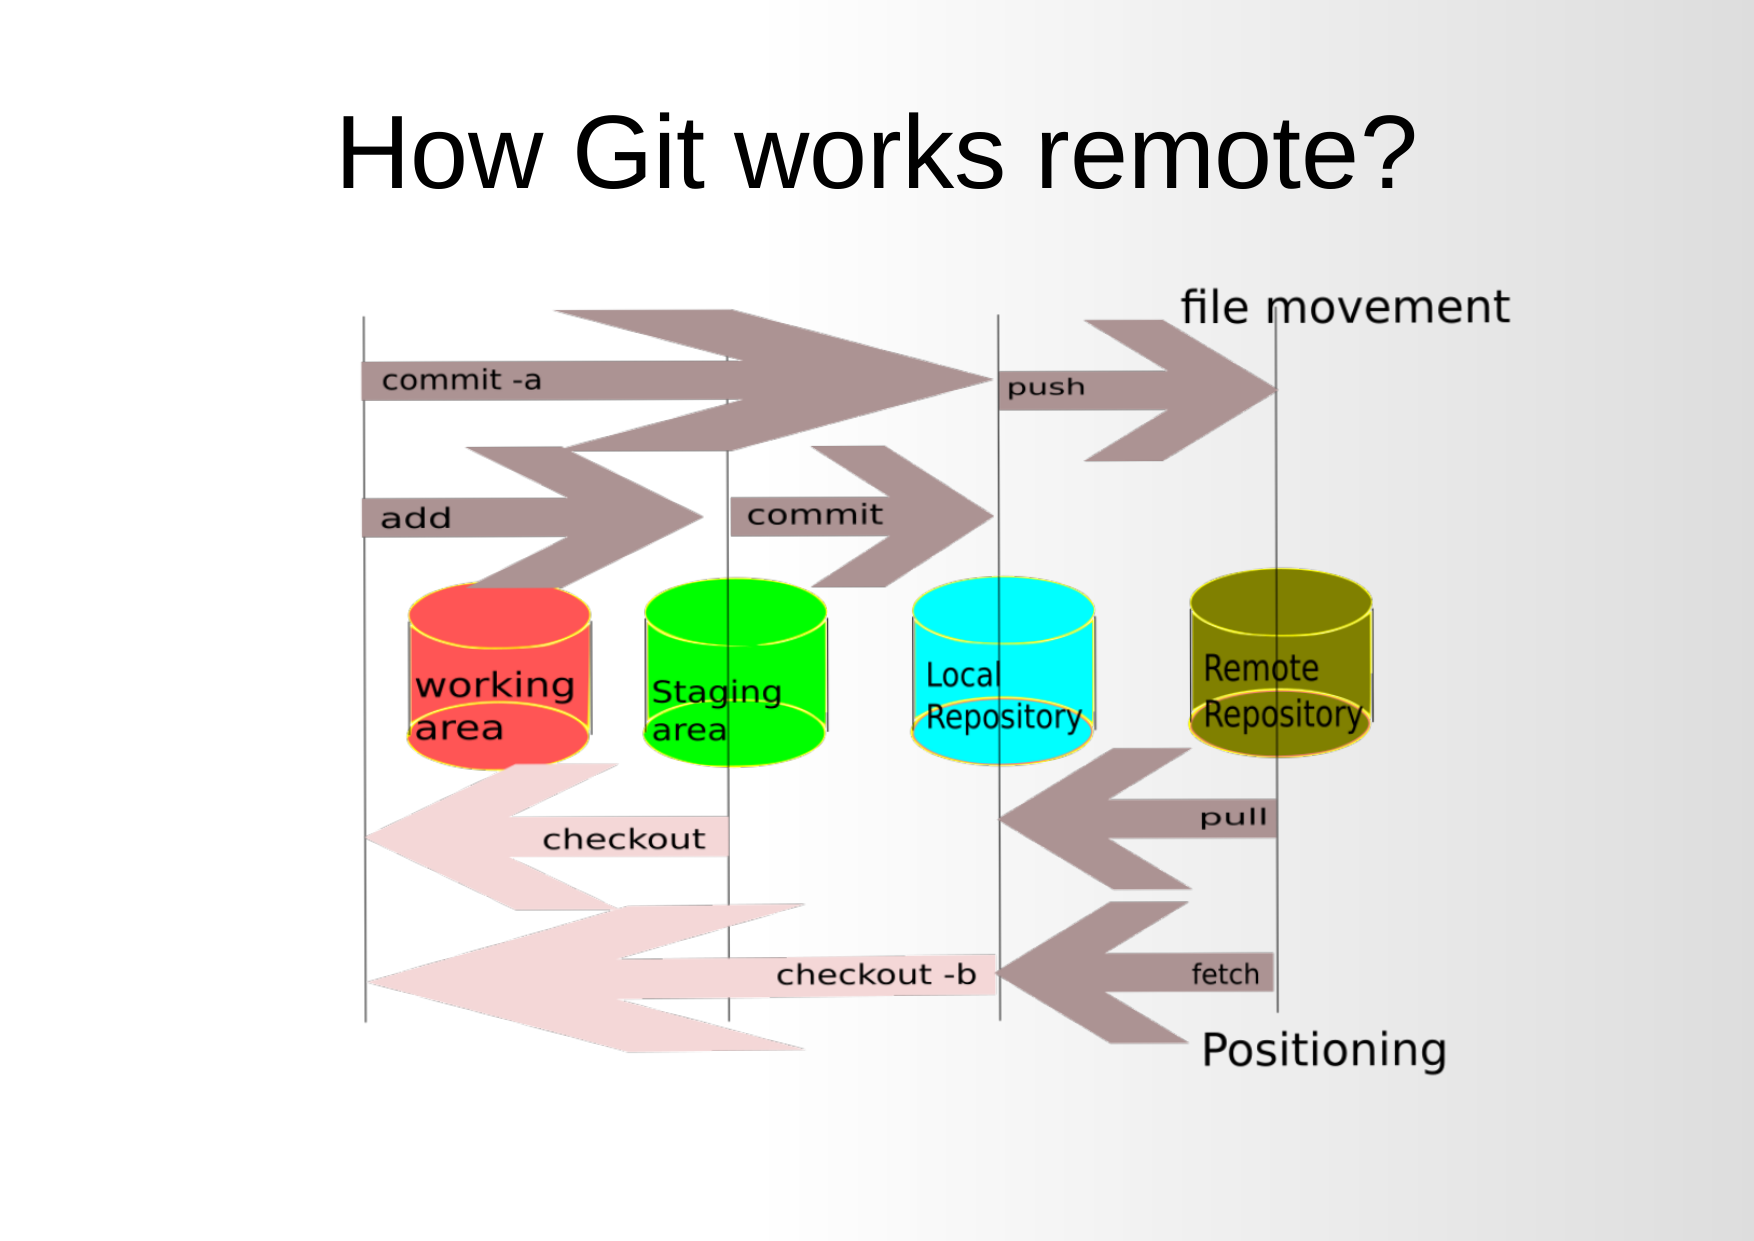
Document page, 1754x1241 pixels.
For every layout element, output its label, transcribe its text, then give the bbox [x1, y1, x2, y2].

picture [264, 267, 1545, 1175]
title How Git works remote​? [87, 49, 1667, 257]
